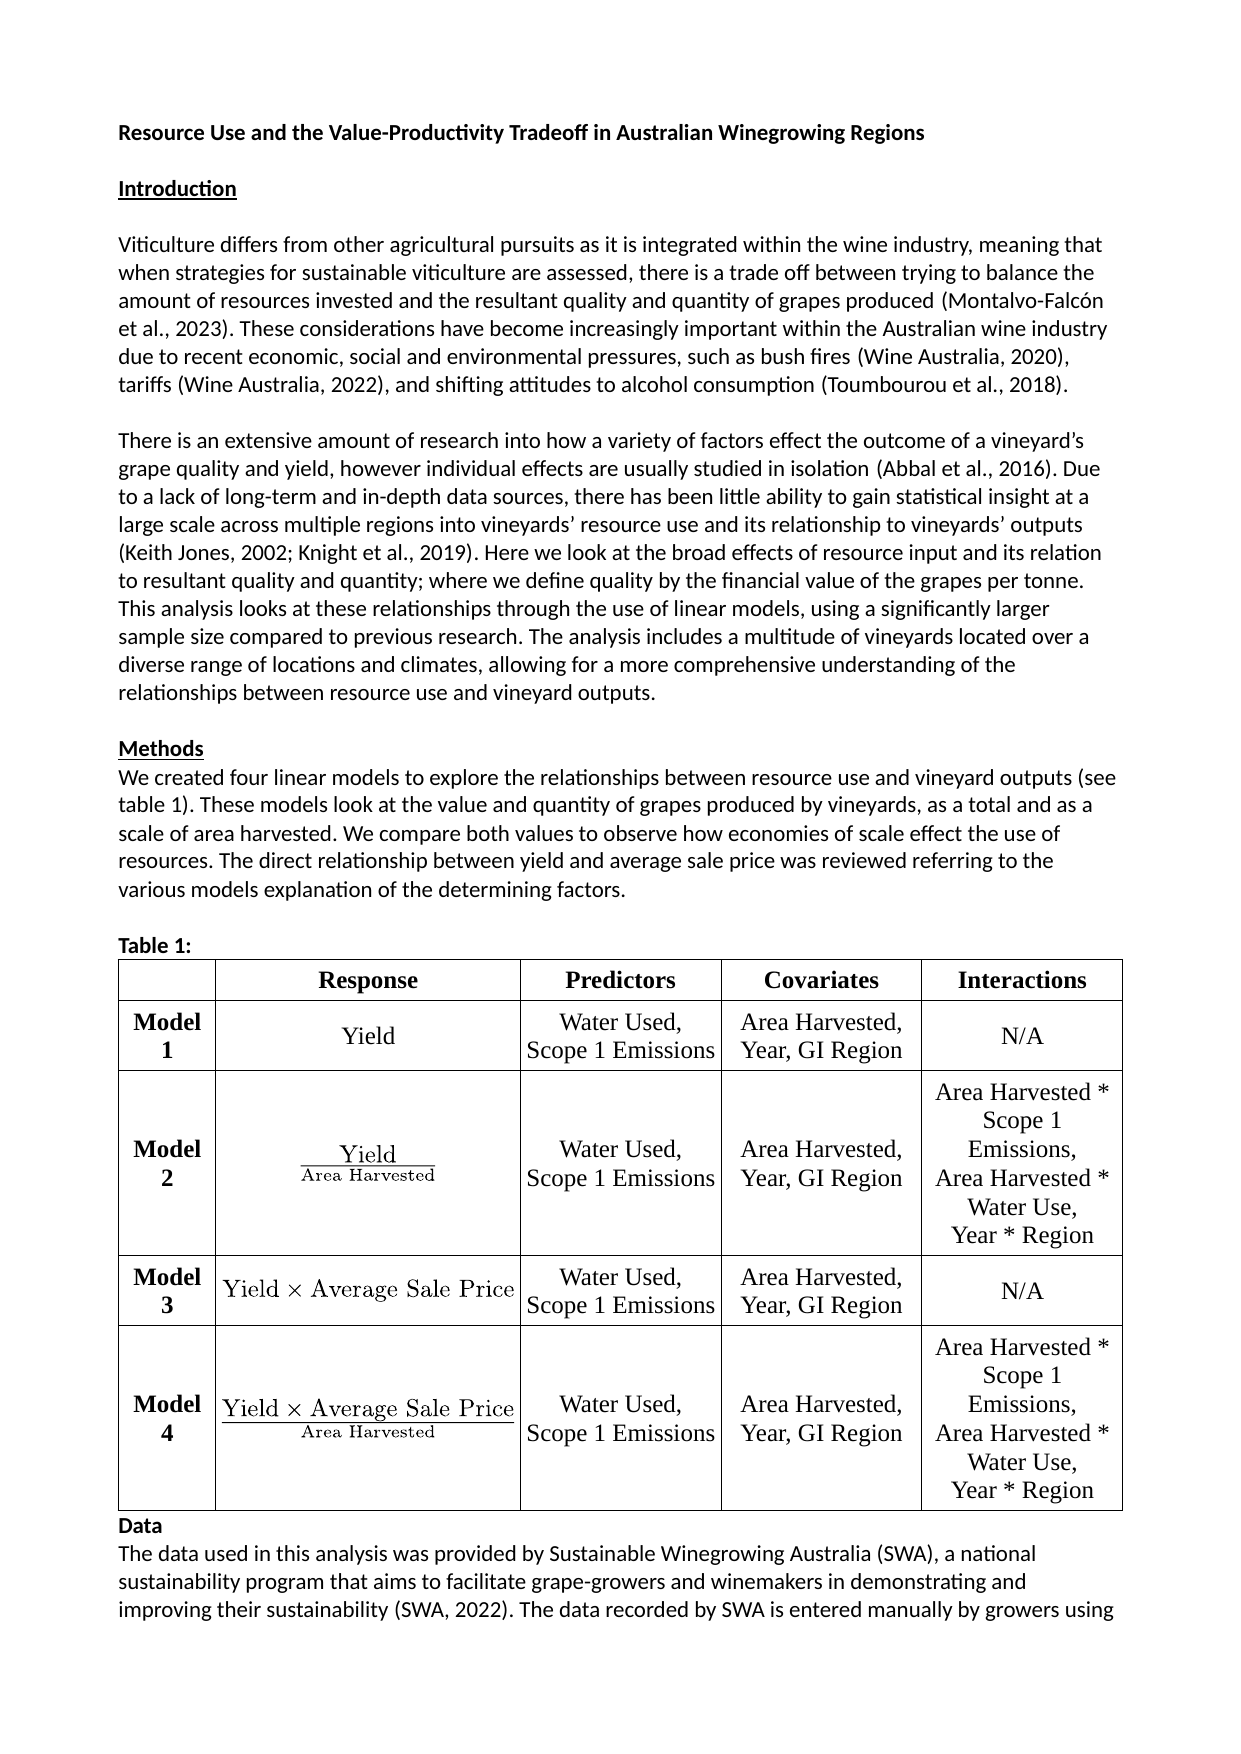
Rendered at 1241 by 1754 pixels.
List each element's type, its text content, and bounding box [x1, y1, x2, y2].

list There is an extensive amount of research into how a variety of factors effect the outcome of a vineyard’s grape quality and yield, however individual effects are usually studied in isolation (Abbal et al., 2016). Due to a lack of long-term and in-depth data sources, there has been little ability to gain statistical insight at a large scale across multiple regions into vineyards’ resource use and its relationship to vineyards’ outputs (Keith Jones, 2002; Knight et al., 2019). Here we look at the broad effects of resource input and its relation to resultant quality and quantity; where we define quality by the financial value of the grapes per tonne. This analysis looks at these relationships through the use of linear models, using a significantly larger sample size compared to previous research. The analysis includes a multitude of vineyards located over a diverse range of locations and climates, allowing for a more comprehensive understanding of the relationships between resource use and vineyard outputs. [118, 426, 1122, 707]
table_cell Model 2 [119, 1071, 215, 1255]
table_cell N/A [922, 1256, 1122, 1325]
table_cell Area Harvested * Scope 1 Emissions, Area Harvested * Water Use, Year * Region [922, 1326, 1122, 1510]
table_header Covariates [722, 960, 921, 1000]
table_cell Area Harvested, Year, GI Region [722, 1326, 921, 1510]
table_cell Water Used, Scope 1 Emissions [521, 1256, 721, 1325]
list Data [118, 1511, 1122, 1539]
table_cell Water Used, Scope 1 Emissions [521, 1326, 721, 1510]
table_cell Area Harvested, Year, GI Region [722, 1071, 921, 1255]
list We created four linear models to explore the relationships between resource use and vineyard outputs (see table 1). These models look at the value and quantity of grapes produced by vineyards, as a total and as a scale of area harvested. We compare both values to observe how economies of scale effect the use of resources. The direct relationship between yield and average sale price was reviewed referring to the various models explanation of the determining factors. [118, 763, 1122, 903]
table_cell Model 4 [119, 1326, 215, 1510]
table_cell Area Harvested, Year, GI Region [722, 1001, 921, 1070]
list Introduction [118, 174, 1122, 202]
table_cell [216, 1326, 520, 1510]
table_header [119, 960, 215, 1000]
table_cell Area Harvested * Scope 1 Emissions, Area Harvested * Water Use, Year * Region [922, 1071, 1122, 1255]
table_cell Area Harvested, Year, GI Region [722, 1256, 921, 1325]
table_header Predictors [521, 960, 721, 1000]
table_cell N/A [922, 1001, 1122, 1070]
table_cell Water Used, Scope 1 Emissions [521, 1001, 721, 1070]
list Viticulture differs from other agricultural pursuits as it is integrated within the wine industry, meaning that when strategies for sustainable viticulture are assessed, there is a trade off between trying to balance the amount of resources invested and the resultant quality and quantity of grapes produced (Montalvo-Falcón et al., 2023). These considerations have become increasingly important within the Australian wine industry due to recent economic, social and environmental pressures, such as bush fires (Wine Australia, 2020), tariffs (Wine Australia, 2022), and shifting attitudes to alcohol consumption (Toumbourou et al., 2018). [118, 230, 1122, 398]
table_header Response [216, 960, 520, 1000]
table_cell Model 1 [119, 1001, 215, 1070]
list Table 1: [118, 931, 1122, 959]
table_cell [216, 1071, 520, 1255]
list Methods [118, 734, 1122, 763]
table_cell Model 3 [119, 1256, 215, 1325]
table_cell Yield [216, 1001, 520, 1070]
table_cell [216, 1256, 520, 1325]
list The data used in this analysis was provided by Sustainable Winegrowing Australia (SWA), a national sustainability program that aims to facilitate grape-growers and winemakers in demonstrating and improving their sustainability (SWA, 2022). The data recorded by SWA is entered manually by growers using [118, 1539, 1122, 1623]
text Resource Use and the Value-Productivity Tradeoff in Australian Winegrowing Regions [118, 118, 1122, 146]
table_cell Water Used, Scope 1 Emissions [521, 1071, 721, 1255]
table_header Interactions [922, 960, 1122, 1000]
